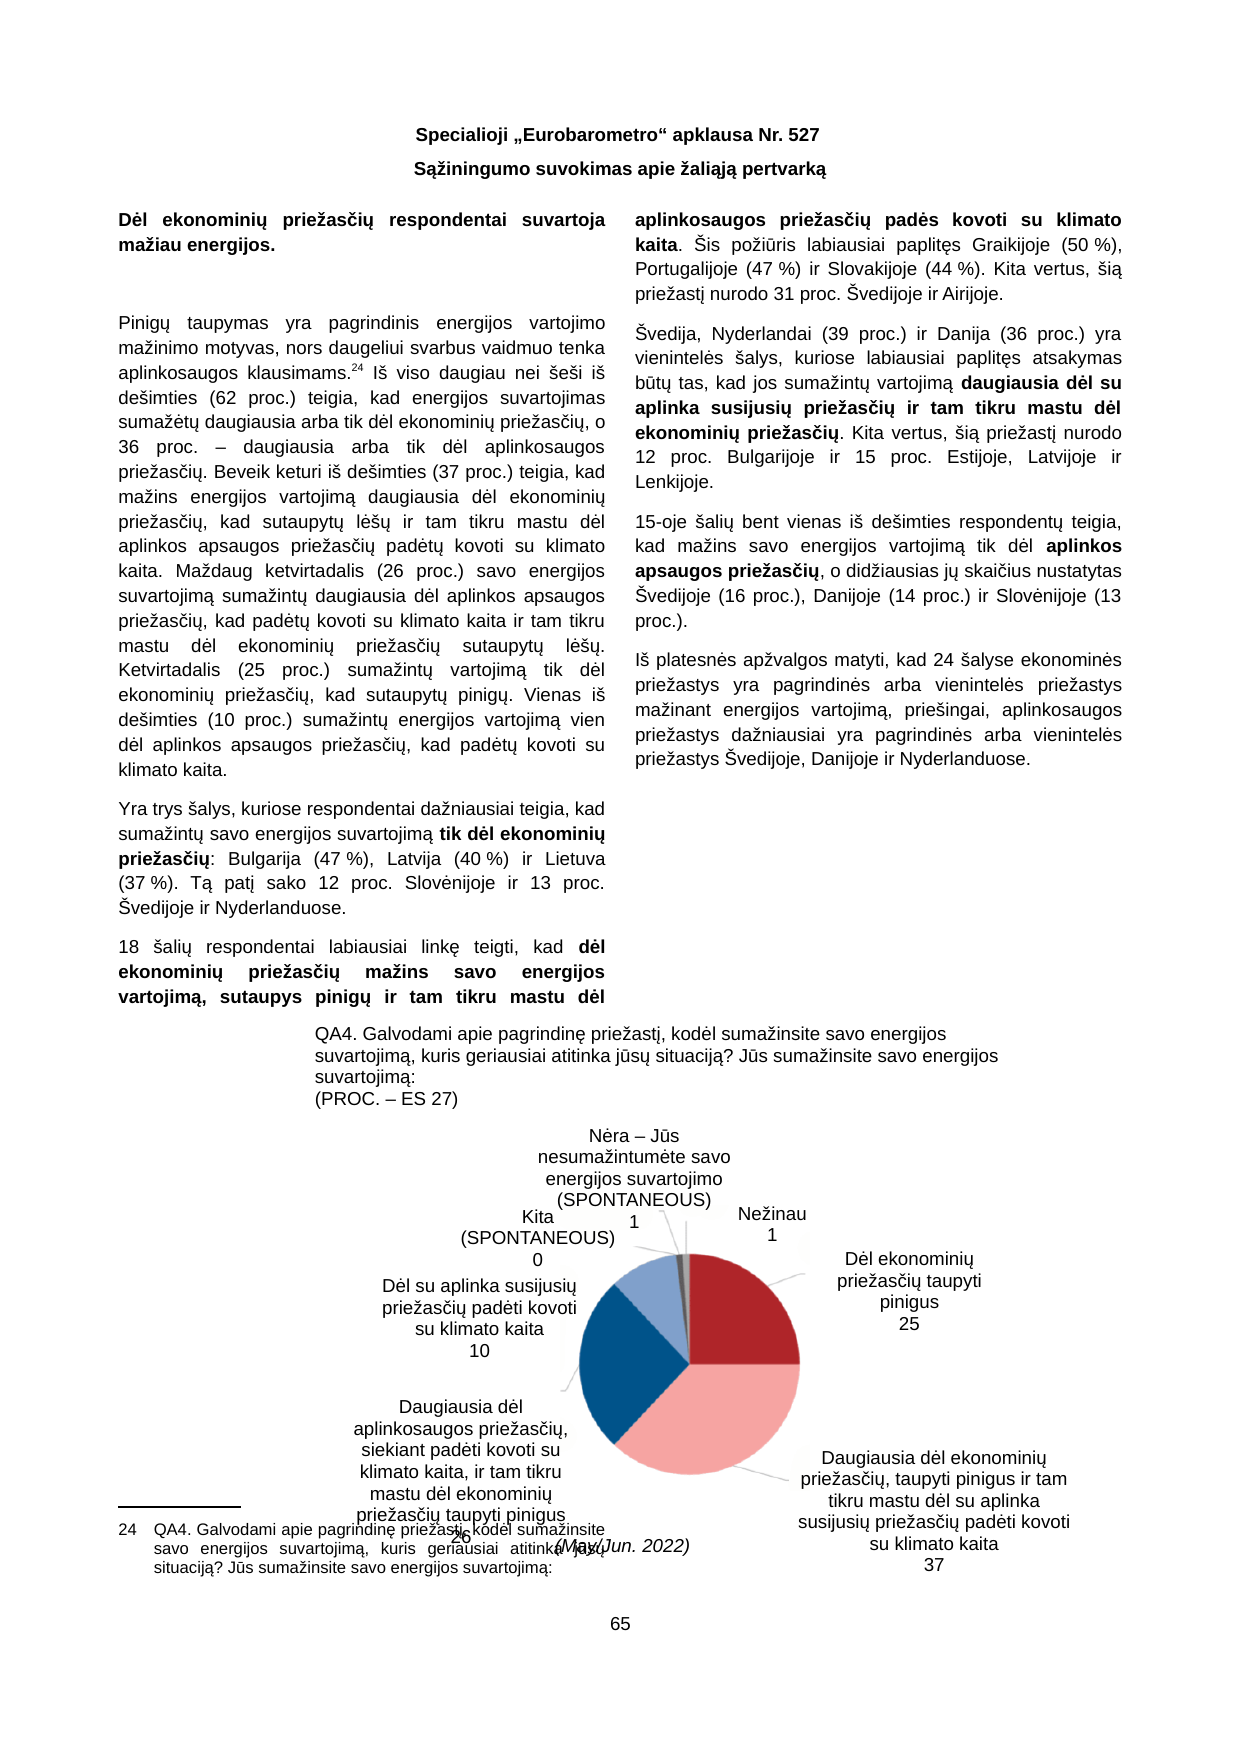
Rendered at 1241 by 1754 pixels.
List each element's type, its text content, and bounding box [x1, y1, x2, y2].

picture [560, 1205, 810, 1491]
text 15-oje šalių bent vienas iš dešimties respondentų teigia, kad mažins savo energijos vartojimą tik dėl aplinkos apsaugos priežasčių, o didžiausias jų skaičius nustatytas Švedijoje (16 proc.), Danijoje (14 proc.) ir Slovėnijoje (13 proc.). [635, 510, 1122, 631]
text Iš platesnės apžvalgos matyti, kad 24 šalyse ekonominės priežastys yra pagrindinės arba vienintelės priežastys mažinant energijos vartojimą, priešingai, aplinkosaugos priežastys dažniausiai yra pagrindinės arba vienintelės priežastys Švedijoje, Danijoje ir Nyderlanduose. [635, 649, 1122, 770]
text Pinigų taupymas yra pagrindinis energijos vartojimo mažinimo motyvas, nors daugeliui svarbus vaidmuo tenka aplinkosaugos klausimams. Iš viso daugiau nei šeši iš dešimties (62 proc.) teigia, kad energijos suvartojimas sumažėtų daugiausia arba tik dėl ekonominių priežasčių, o 36 proc. – daugiausia arba tik dėl aplinkosaugos priežasčių. Beveik keturi iš dešimties (37 proc.) teigia, kad mažins energijos vartojimą daugiausia dėl ekonominių priežasčių, kad sutaupytų lėšų ir tam tikru mastu dėl aplinkos apsaugos priežasčių padėtų kovoti su klimato kaita. Maždaug ketvirtadalis (26 proc.) savo energijos suvartojimą sumažintų daugiausia dėl aplinkos apsaugos priežasčių, kad padėtų kovoti su klimato kaita ir tam tikru mastu dėl ekonominių priežasčių sutaupytų lėšų. Ketvirtadalis (25 proc.) sumažintų vartojimą tik dėl ekonominių priežasčių, kad sutaupytų pinigų. Vienas iš dešimties (10 proc.) sumažintų energijos vartojimą vien dėl aplinkos apsaugos priežasčių, kad padėtų kovoti su klimato kaita. [118, 312, 605, 780]
text aplinkosaugos priežasčių padės kovoti su klimato kaita. Šis požiūris labiausiai paplitęs Graikijoje (50 %), Portugalijoje (47 %) ir Slovakijoje (44 %). Kita vertus, šią priežastį nurodo 31 proc. Švedijoje ir Airijoje. [635, 208, 1122, 304]
text Yra trys šalys, kuriose respondentai dažniausiai teigia, kad sumažintų savo energijos suvartojimą tik dėl ekonominių priežasčių: Bulgarija (47 %), Latvija (40 %) ir Lietuva (37 %). Tą patį sako 12 proc. Slovėnijoje ir 13 proc. Švedijoje ir Nyderlanduose. [118, 798, 605, 918]
text Švedija, Nyderlandai (39 proc.) ir Danija (36 proc.) yra vienintelės šalys, kuriose labiausiai paplitęs atsakymas būtų tas, kad jos sumažintų vartojimą daugiausia dėl su aplinka susijusių priežasčių ir tam tikru mastu dėl ekonominių priežasčių. Kita vertus, šią priežastį nurodo 12 proc. Bulgarijoje ir 15 proc. Estijoje, Latvijoje ir Lenkijoje. [635, 322, 1122, 493]
text Dėl ekonominių priežasčių respondentai suvartoja mažiau energijos. [118, 208, 605, 255]
text QA4. Galvodami apie pagrindinę priežastį, kodėl sumažinsite savo energijos suvartojimą, kuris geriausiai atitinka jūsų situaciją? Jūs sumažinsite savo energijos suvartojimą: [118, 1519, 605, 1577]
picture [560, 1305, 565, 1313]
text 18 šalių respondentai labiausiai linkę teigti, kad dėl ekonominių priežasčių mažins savo energijos vartojimą, sutaupys pinigų ir tam tikru mastu dėl [118, 936, 605, 1007]
